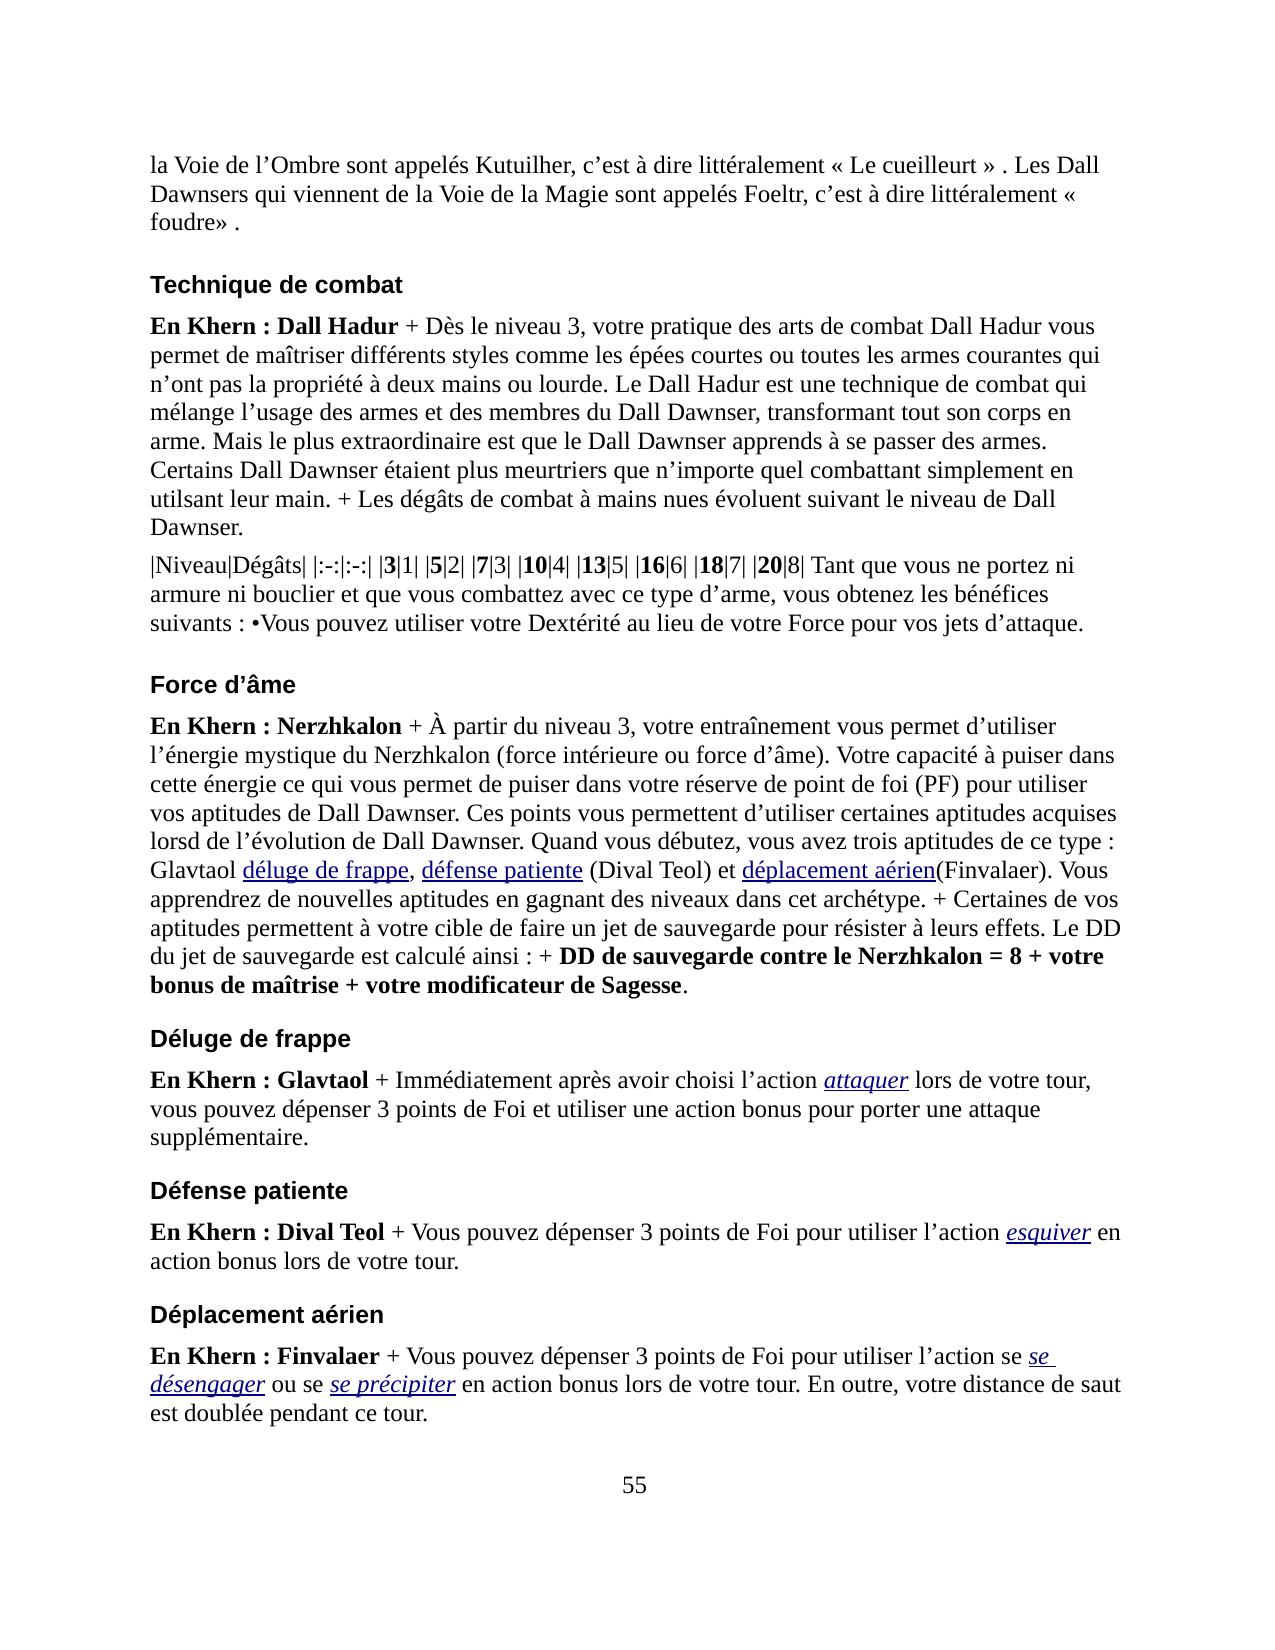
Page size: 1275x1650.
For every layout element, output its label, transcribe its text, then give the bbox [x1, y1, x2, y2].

subtitle Déluge de frappe [150, 1024, 1125, 1052]
subtitle Défense patiente [150, 1176, 1125, 1205]
subtitle Technique de combat [150, 270, 1125, 299]
text En Khern : Dival Teol + Vous pouvez dépenser 3 points de Foi pour utiliser l’action esquiver en action bonus lors de votre tour. [150, 1217, 1125, 1275]
text la Voie de l’Ombre sont appelés Kutuilher, c’est à dire littéralement « Le cueilleurt » . Les Dall Dawnsers qui viennent de la Voie de la Magie sont appelés Foeltr, c’est à dire littéralement « foudre» . [150, 150, 1125, 236]
subtitle Force d’âme [150, 670, 1125, 699]
text En Khern : Glavtaol + Immédiatement après avoir choisi l’action attaquer lors de votre tour, vous pouvez dépenser 3 points de Foi et utiliser une action bonus pour porter une attaque supplémentaire. [150, 1065, 1125, 1151]
subtitle Déplacement aérien [150, 1300, 1125, 1328]
text En Khern : Nerzhkalon + À partir du niveau 3, votre entraînement vous permet d’utiliser l’énergie mystique du Nerzhkalon (force intérieure ou force d’âme). Votre capacité à puiser dans cette énergie ce qui vous permet de puiser dans votre réserve de point de foi (PF) pour utiliser vos aptitudes de Dall Dawnser. Ces points vous permettent d’utiliser certaines aptitudes acquises lorsd de l’évolution de Dall Dawnser. Quand vous débutez, vous avez trois aptitudes de ce type : Glavtaol déluge de frappe, défense patiente (Dival Teol) et déplacement aérien(Finvalaer). Vous apprendrez de nouvelles aptitudes en gagnant des niveaux dans cet archétype. + Certaines de vos aptitudes permettent à votre cible de faire un jet de sauvegarde pour résister à leurs effets. Le DD du jet de sauvegarde est calculé ainsi : + DD de sauvegarde contre le Nerzhkalon = 8 + votre bonus de maîtrise + votre modificateur de Sagesse. [150, 711, 1125, 999]
text En Khern : Dall Hadur + Dès le niveau 3, votre pratique des arts de combat Dall Hadur vous permet de maîtriser différents styles comme les épées courtes ou toutes les armes courantes qui n’ont pas la propriété à deux mains ou lourde. Le Dall Hadur est une technique de combat qui mélange l’usage des armes et des membres du Dall Dawnser, transformant tout son corps en arme. Mais le plus extraordinaire est que le Dall Dawnser apprends à se passer des armes. Certains Dall Dawnser étaient plus meurtriers que n’importe quel combattant simplement en utilsant leur main. + Les dégâts de combat à mains nues évoluent suivant le niveau de Dall Dawnser. [150, 311, 1125, 541]
text En Khern : Finvalaer + Vous pouvez dépenser 3 points de Foi pour utiliser l’action se se désengager ou se se précipiter en action bonus lors de votre tour. En outre, votre distance de saut est doublée pendant ce tour. [150, 1341, 1125, 1427]
text |Niveau|Dégâts| |:-:|:-:| |3|1| |5|2| |7|3| |10|4| |13|5| |16|6| |18|7| |20|8| Tant que vous ne portez ni armure ni bouclier et que vous combattez avec ce type d’arme, vous obtenez les bénéfices suivants : •Vous pouvez utiliser votre Dextérité au lieu de votre Force pour vos jets d’attaque. [150, 550, 1125, 636]
